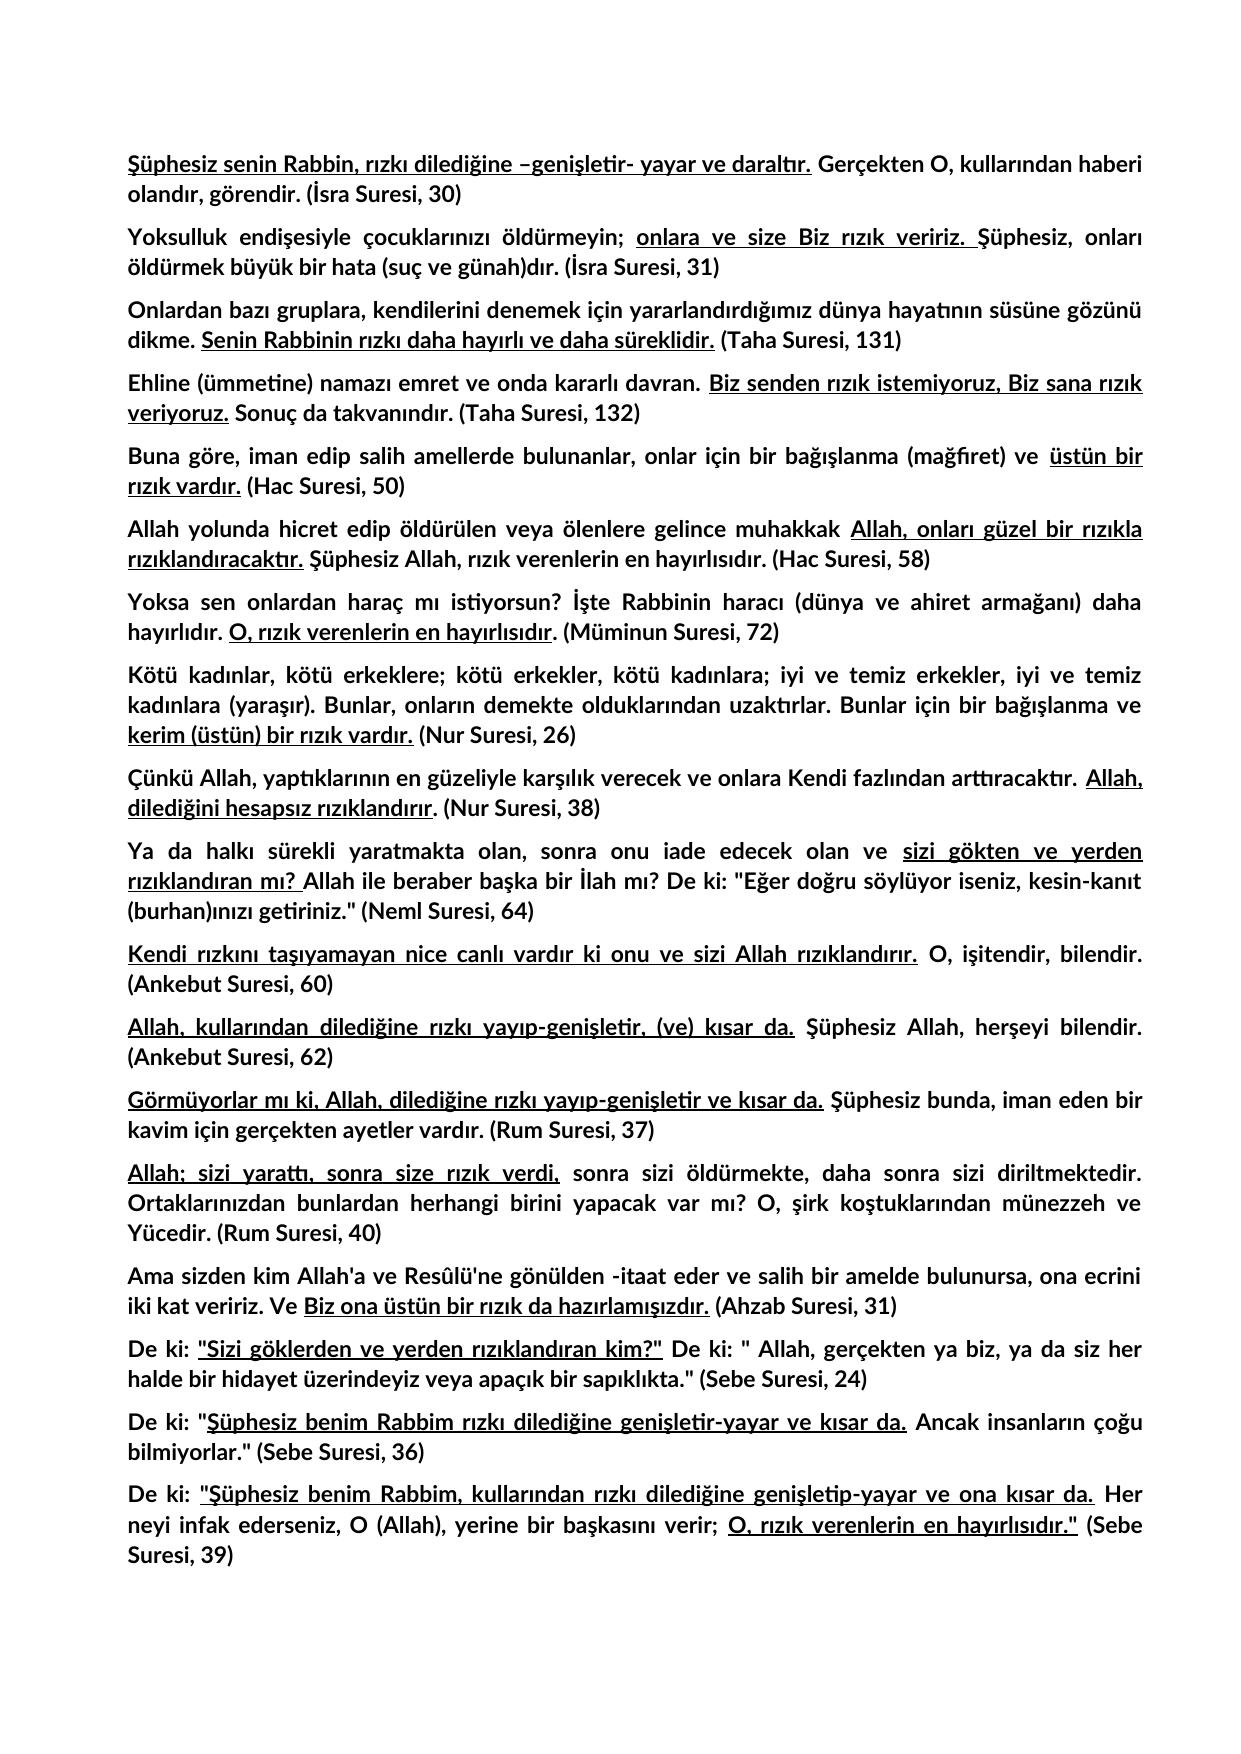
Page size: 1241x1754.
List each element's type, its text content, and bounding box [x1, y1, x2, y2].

text Çünkü Allah, yaptıklarının en güzeliyle karşılık verecek ve onlara Kendi fazlından arttıracaktır. Allah, dilediğini hesapsız rızıklandırır. (Nur Suresi, 38) [127, 763, 1143, 821]
text De ki: "Sizi göklerden ve yerden rızıklandıran kim?" De ki: " Allah, gerçekten ya biz, ya da siz her halde bir hidayet üzerindeyiz veya apaçık bir sapıklıkta." (Sebe Suresi, 24) [127, 1334, 1143, 1392]
text Görmüyorlar mı ki, Allah, dilediğine rızkı yayıp-genişletir ve kısar da. Şüphesiz bunda, iman eden bir kavim için gerçekten ayetler vardır. (Rum Suresi, 37) [127, 1085, 1143, 1143]
text Kötü kadınlar, kötü erkeklere; kötü erkekler, kötü kadınlara; iyi ve temiz erkekler, iyi ve temiz kadınlara (yaraşır). Bunlar, onların demekte olduklarından uzaktırlar. Bunlar için bir bağışlanma ve kerim (üstün) bir rızık vardır. (Nur Suresi, 26) [127, 660, 1143, 748]
text De ki: "Şüphesiz benim Rabbim, kullarından rızkı dilediğine genişletip-yayar ve ona kısar da. Her neyi infak ederseniz, O (Allah), yerine bir başkasını verir; O, rızık verenlerin en hayırlısıdır." (Sebe Suresi, 39) [127, 1480, 1143, 1568]
text Kendi rızkını taşıyamayan nice canlı vardır ki onu ve sizi Allah rızıklandırır. O, işitendir, bilendir. (Ankebut Suresi, 60) [127, 939, 1143, 997]
text Allah; sizi yarattı, sonra size rızık verdi, sonra sizi öldürmekte, daha sonra sizi diriltmektedir. Ortaklarınızdan bunlardan herhangi birini yapacak var mı? O, şirk koştuklarından münezzeh ve Yücedir. (Rum Suresi, 40) [127, 1158, 1143, 1246]
text Ama sizden kim Allah'a ve Resûlü'ne gönülden -itaat eder ve salih bir amelde bulunursa, ona ecrini iki kat veririz. Ve Biz ona üstün bir rızık da hazırlamışızdır. (Ahzab Suresi, 31) [127, 1261, 1143, 1319]
text Yoksa sen onlardan haraç mı istiyorsun? İşte Rabbinin haracı (dünya ve ahiret armağanı) daha hayırlıdır. O, rızık verenlerin en hayırlısıdır. (Müminun Suresi, 72) [127, 587, 1143, 645]
text Allah yolunda hicret edip öldürülen veya ölenlere gelince muhakkak Allah, onları güzel bir rızıkla rızıklandıracaktır. Şüphesiz Allah, rızık verenlerin en hayırlısıdır. (Hac Suresi, 58) [127, 514, 1143, 572]
text Onlardan bazı gruplara, kendilerini denemek için yararlandırdığımız dünya hayatının süsüne gözünü dikme. Senin Rabbinin rızkı daha hayırlı ve daha süreklidir. (Taha Suresi, 131) [127, 296, 1143, 353]
text Yoksulluk endişesiyle çocuklarınızı öldürmeyin; onlara ve size Biz rızık veririz. Şüphesiz, onları öldürmek büyük bir hata (suç ve günah)dır. (İsra Suresi, 31) [127, 223, 1143, 281]
text Ehline (ümmetine) namazı emret ve onda kararlı davran. Biz senden rızık istemiyoruz, Biz sana rızık veriyoruz. Sonuç da takvanındır. (Taha Suresi, 132) [127, 369, 1143, 426]
text Şüphesiz senin Rabbin, rızkı dilediğine –genişletir- yayar ve daraltır. Gerçekten O, kullarından haberi olandır, görendir. (İsra Suresi, 30) [127, 150, 1143, 208]
text Buna göre, iman edip salih amellerde bulunanlar, onlar için bir bağışlanma (mağfiret) ve üstün bir rızık vardır. (Hac Suresi, 50) [127, 442, 1143, 499]
text De ki: "Şüphesiz benim Rabbim rızkı dilediğine genişletir-yayar ve kısar da. Ancak insanların çoğu bilmiyorlar." (Sebe Suresi, 36) [127, 1407, 1143, 1465]
text Allah, kullarından dilediğine rızkı yayıp-genişletir, (ve) kısar da. Şüphesiz Allah, herşeyi bilendir. (Ankebut Suresi, 62) [127, 1012, 1143, 1070]
text Ya da halkı sürekli yaratmakta olan, sonra onu iade edecek olan ve sizi gökten ve yerden rızıklandıran mı? Allah ile beraber başka bir İlah mı? De ki: "Eğer doğru söylüyor iseniz, kesin-kanıt (burhan)ınızı getiriniz." (Neml Suresi, 64) [127, 836, 1143, 924]
